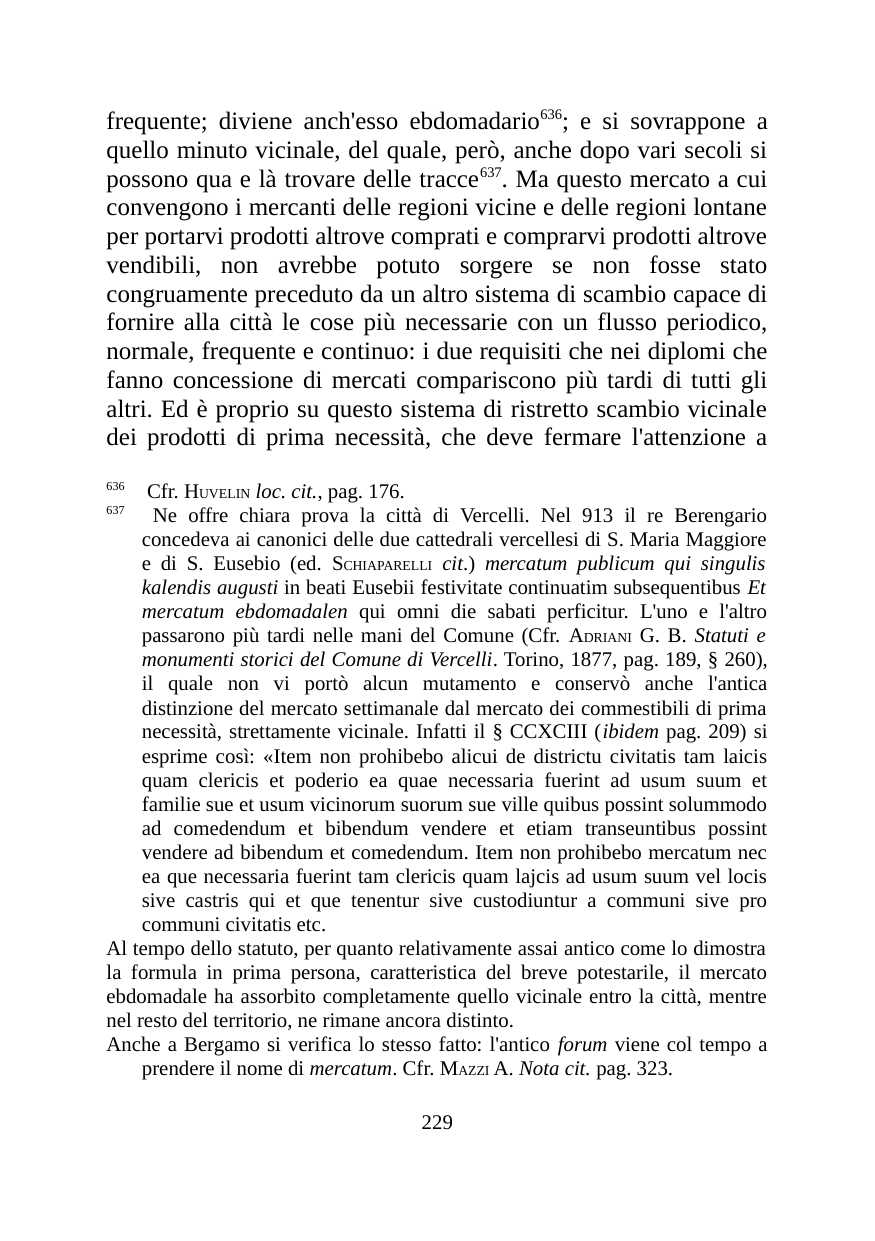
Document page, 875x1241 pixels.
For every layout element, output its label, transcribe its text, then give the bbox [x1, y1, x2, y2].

text Cfr. Huvelin loc. cit., pag. 176. [106, 479, 768, 503]
text Anche a Bergamo si verifica lo stesso fatto: l'antico forum viene col tempo a prendere il nome di mercatum. Cfr. Mazzi A. Nota cit. pag. 323. [106, 1032, 768, 1080]
text frequente; diviene anch'esso ebdomadario; e si sovrappone a quello minuto vicinale, del quale, però, anche dopo vari secoli si possono qua e là trovare delle tracce. Ma questo mercato a cui convengono i mercanti delle regioni vicine e delle regioni lontane per portarvi prodotti altrove comprati e comprarvi prodotti altrove vendibili, non avrebbe potuto sorgere se non fosse stato congruamente preceduto da un altro sistema di scambio capace di fornire alla città le cose più necessarie con un flusso periodico, normale, frequente e continuo: i due requisiti che nei diplomi che fanno concessione di mercati compariscono più tardi di tutti gli altri. Ed è proprio su questo sistema di ristretto scambio vicinale dei prodotti di prima necessità, che deve fermare l'attenzione a [106, 106, 768, 451]
text Al tempo dello statuto, per quanto relativamente assai antico come lo dimostra la formula in prima persona, caratteristica del breve potestarile, il mercato ebdomadale ha assorbito completamente quello vicinale entro la città, mentre nel resto del territorio, ne rimane ancora distinto. [106, 936, 768, 1032]
text Ne offre chiara prova la città di Vercelli. Nel 913 il re Berengario concedeva ai canonici delle due cattedrali vercellesi di S. Maria Maggiore e di S. Eusebio (ed. Schiaparelli cit.) mercatum publicum qui singulis kalendis augusti in beati Eusebii festivitate continuatim subsequentibus Et mercatum ebdomadalen qui omni die sabati perficitur. L'uno e l'altro passarono più tardi nelle mani del Comune (Cfr. Adriani G. B. Statuti e monumenti storici del Comune di Vercelli. Torino, 1877, pag. 189, § 260), il quale non vi portò alcun mutamento e conservò anche l'antica distinzione del mercato settimanale dal mercato dei commestibili di prima necessità, strettamente vicinale. Infatti il § CCXCIII (ibidem pag. 209) si esprime così: «Item non prohibebo alicui de districtu civitatis tam laicis quam clericis et poderio ea quae necessaria fuerint ad usum suum et familie sue et usum vicinorum suorum sue ville quibus possint solummodo ad comedendum et bibendum vendere et etiam transeuntibus possint vendere ad bibendum et comedendum. Item non prohibebo mercatum nec ea que necessaria fuerint tam clericis quam lajcis ad usum suum vel locis sive castris qui et que tenentur sive custodiuntur a communi sive pro communi civitatis etc. [106, 503, 768, 936]
